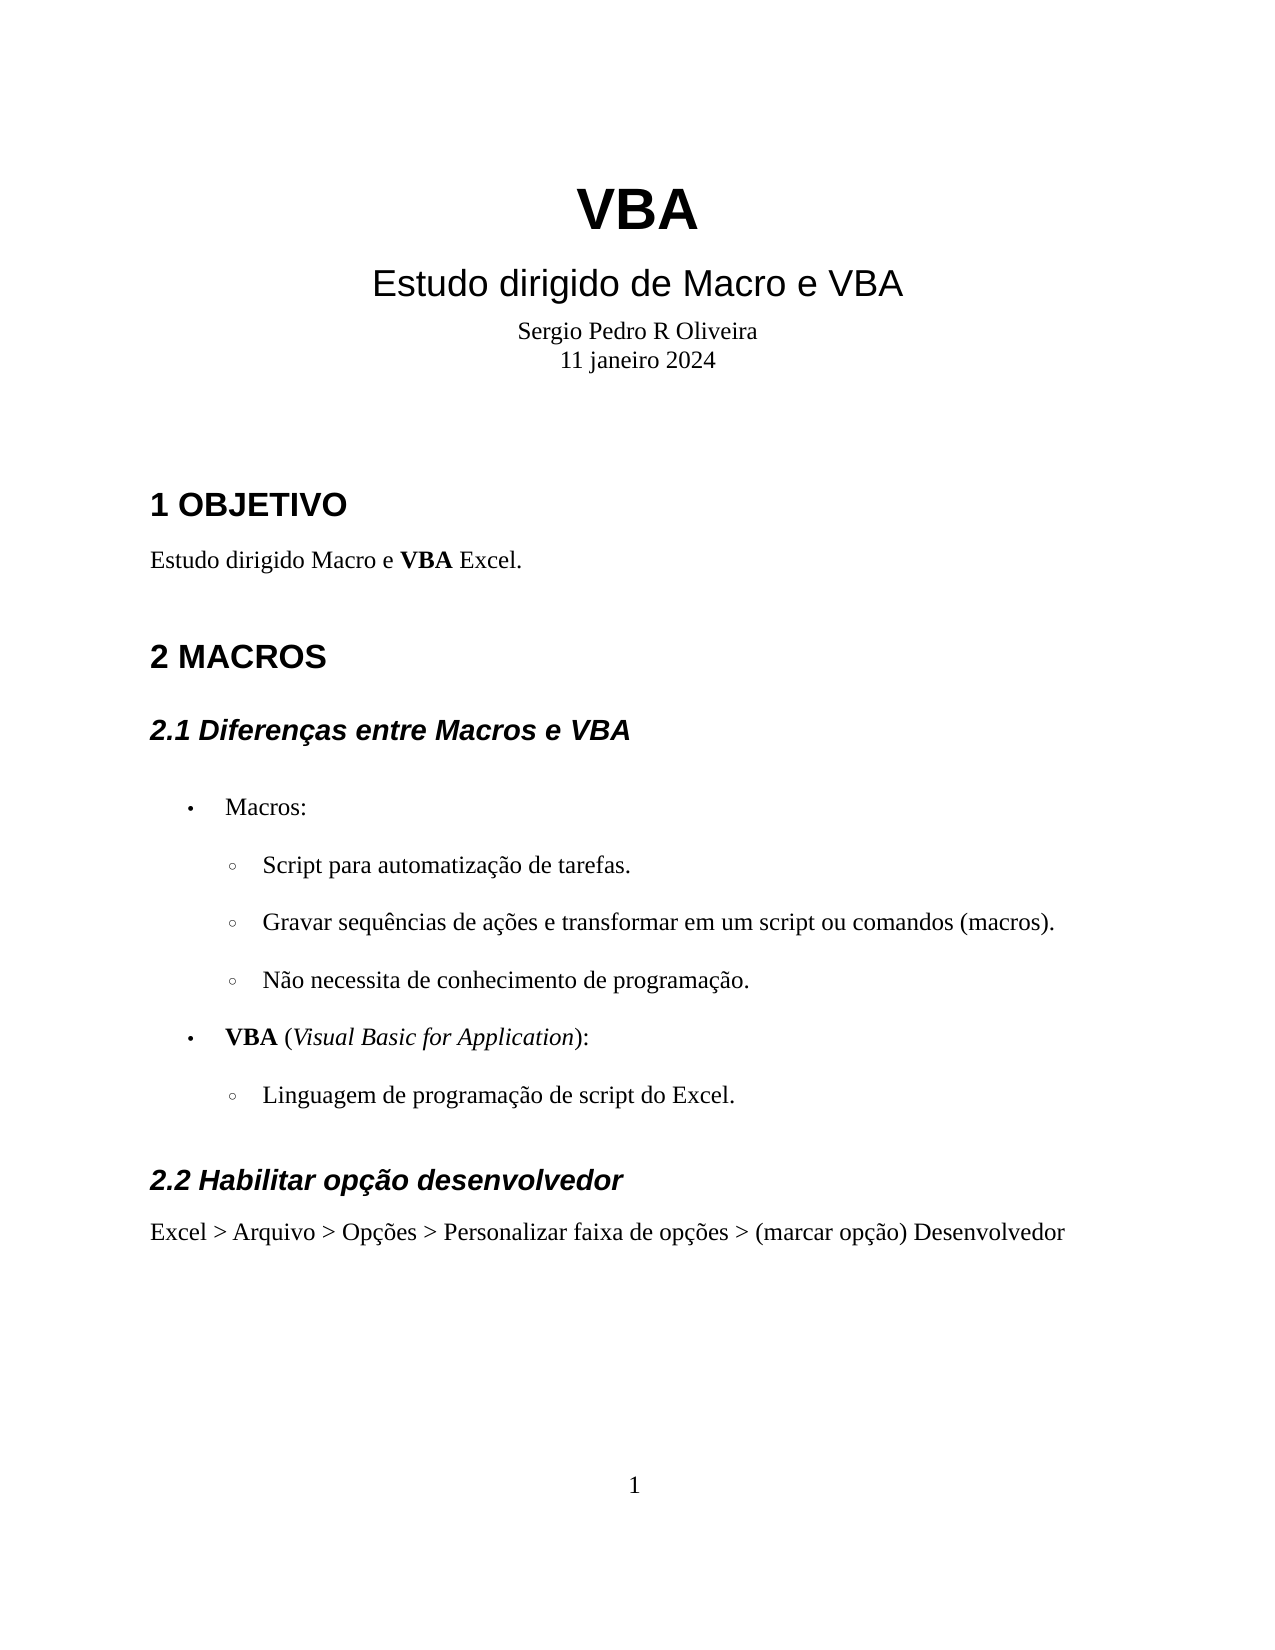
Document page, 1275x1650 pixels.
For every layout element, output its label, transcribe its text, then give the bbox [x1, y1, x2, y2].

list Macros: [187, 792, 1125, 850]
title VBA [150, 175, 1125, 242]
text Sergio Pedro R Oliveira [150, 316, 1125, 345]
text Excel > Arquivo > Opções > Personalizar faixa de opções > (marcar opção) Desenvolvedor [150, 1217, 1125, 1275]
subtitle 2.1 Diferenças entre Macros e VBA [150, 713, 1125, 780]
list VBA (Visual Basic for Application): [187, 1022, 1125, 1080]
subtitle 1 OBJETIVO [150, 485, 1125, 524]
list Não necessita de conhecimento de programação. [225, 965, 1125, 1022]
subtitle 2 MACROS [150, 637, 1125, 675]
text 11 janeiro 2024 [150, 345, 1125, 374]
text Estudo dirigido Macro e VBA Excel. [150, 545, 1125, 603]
list Gravar sequências de ações e transformar em um script ou comandos (macros). [225, 907, 1125, 965]
subtitle 2.2 Habilitar opção desenvolvedor [150, 1162, 1125, 1196]
list Script para automatização de tarefas. [225, 850, 1125, 907]
subtitle Estudo dirigido de Macro e VBA [150, 261, 1125, 304]
list Linguagem de programação de script do Excel. [225, 1080, 1125, 1137]
